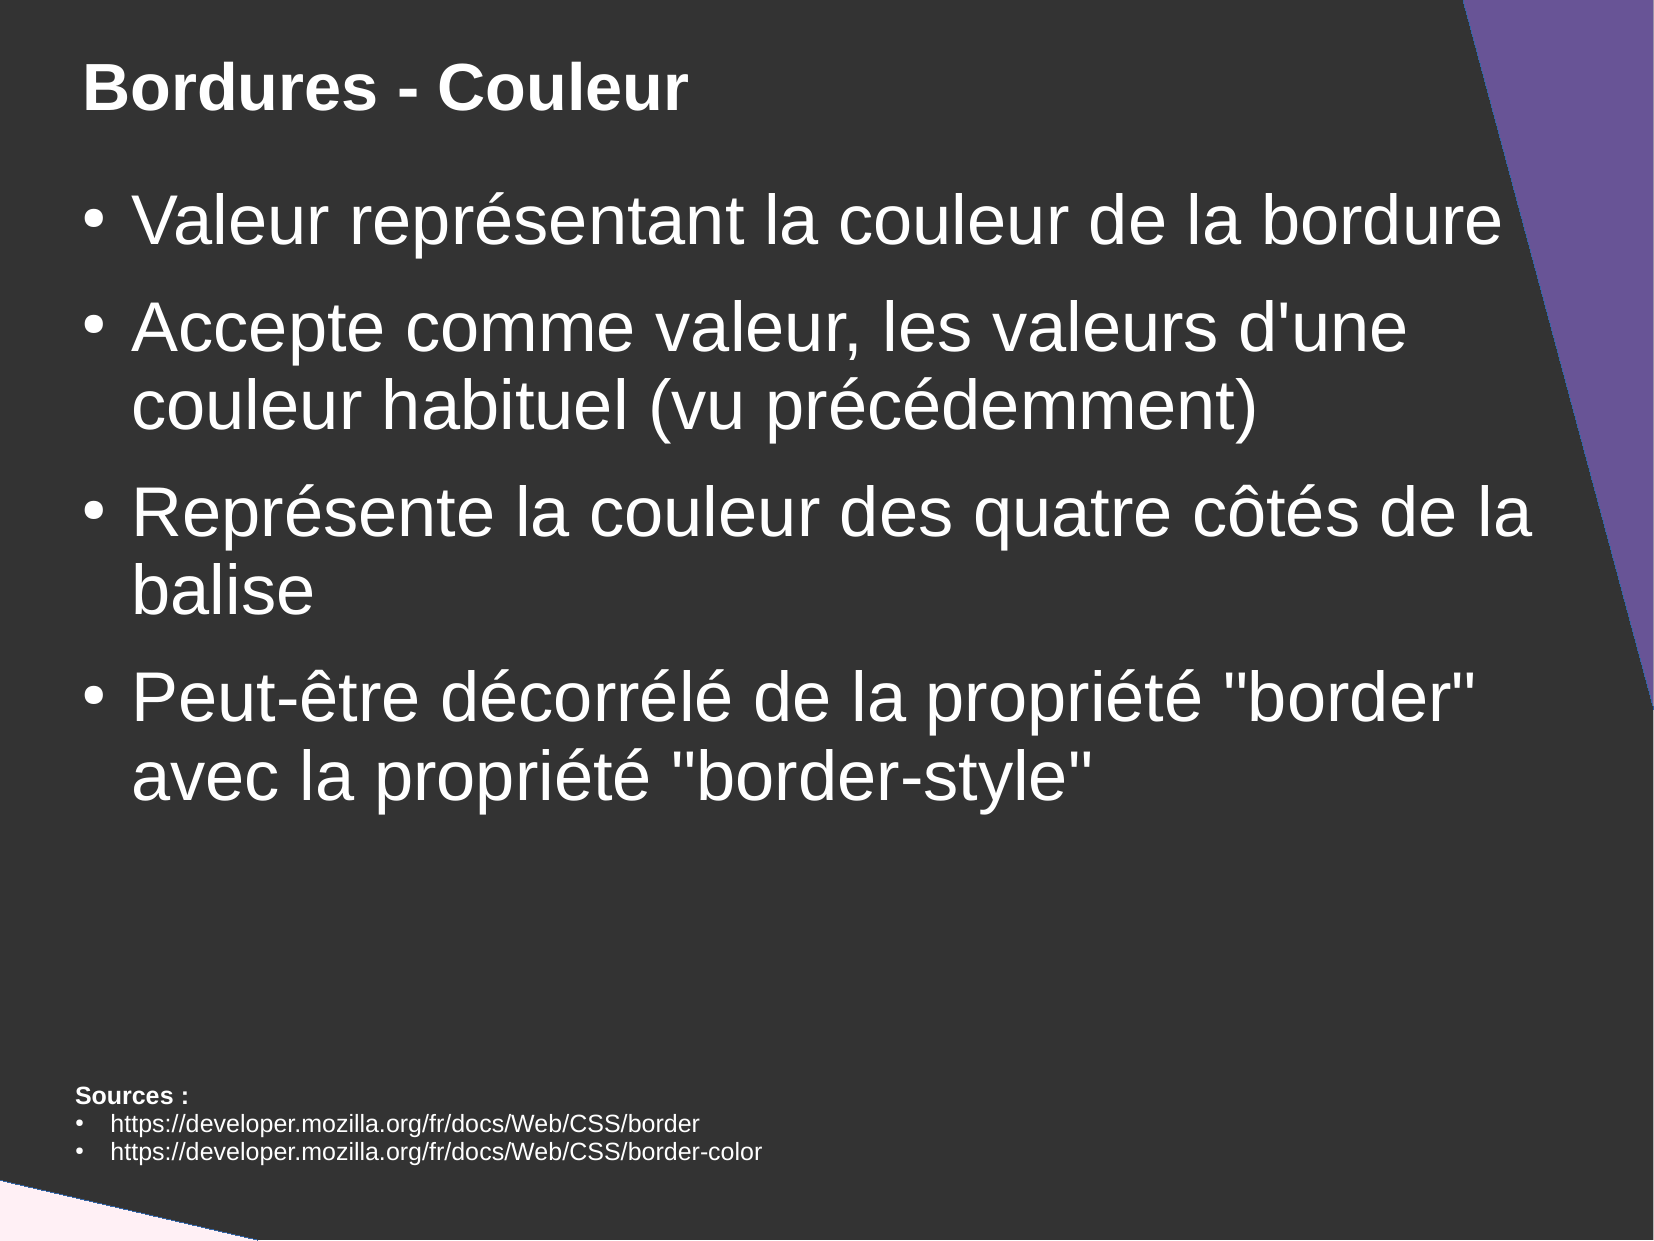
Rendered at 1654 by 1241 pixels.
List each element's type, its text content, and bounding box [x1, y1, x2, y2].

title Bordures - Couleur [82, 49, 1571, 130]
text_box [1463, 0, 1654, 710]
text_box Sources : https://developer.mozilla.org/fr/docs/Web/CSS/border https://developer.mozilla.org/fr/docs/Web/CSS/border-color [60, 1074, 1546, 1217]
list Valeur représentant la couleur de la bordure Accepte comme valeur, les valeurs d'une couleur habituel (vu précédemment) Représente la couleur des quatre côtés de la balise Peut-être décorrélé de la propriété "border" avec la propriété "border-style" [64, 180, 1604, 815]
text_box [0, 1180, 262, 1241]
